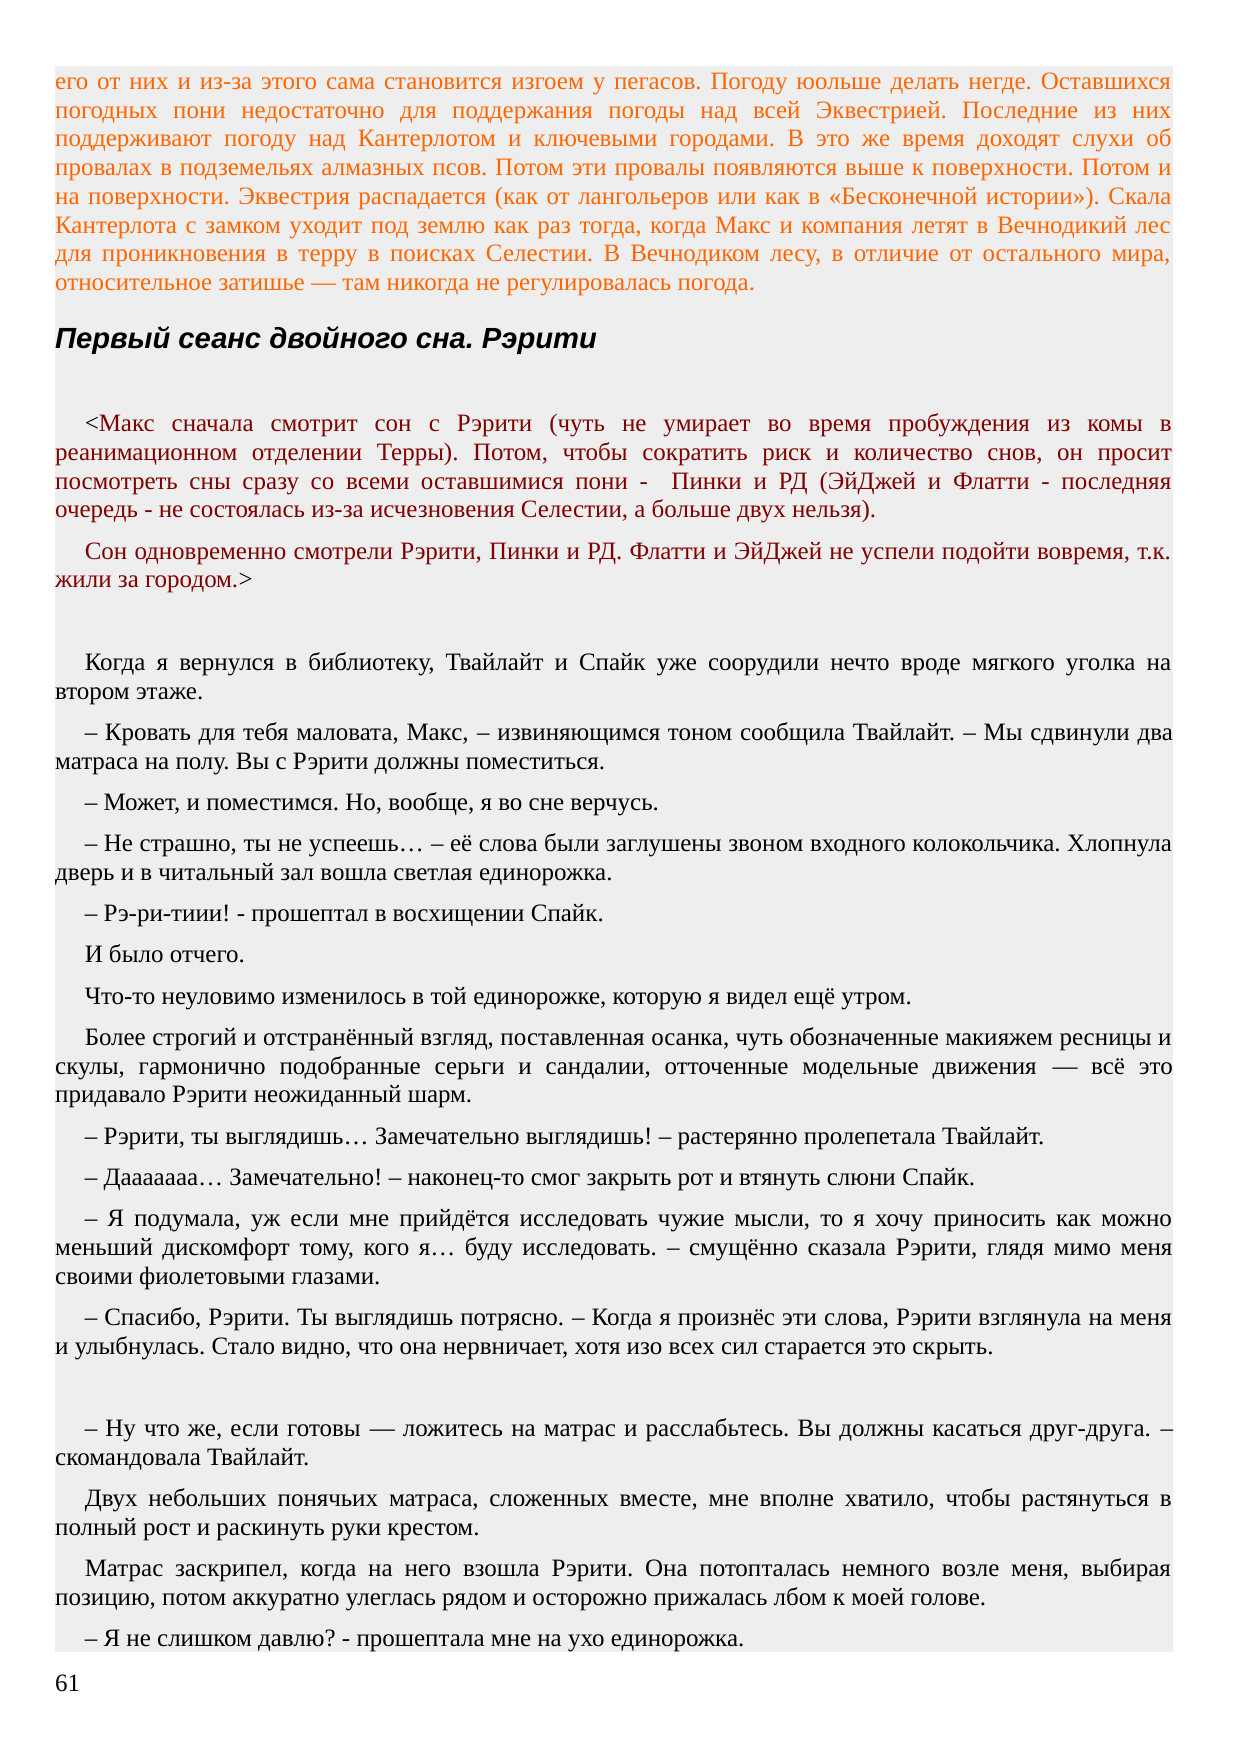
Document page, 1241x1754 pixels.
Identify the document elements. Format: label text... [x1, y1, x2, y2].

text Двух небольших понячьих матраса, сложенных вместе, мне вполне хватило, чтобы растянуться в полный рост и раскинуть руки крестом. [55, 1483, 1173, 1541]
text – Я не слишком давлю? - прошептала мне на ухо единорожка. [55, 1623, 1173, 1652]
text – Я подумала, уж если мне прийдётся исследовать чужие мысли, то я хочу приносить как можно меньший дискомфорт тому, кого я… буду исследовать. – смущённо сказала Рэрити, глядя мимо меня своими фиолетовыми глазами. [55, 1203, 1173, 1289]
text Более строгий и отстранённый взгляд, поставленная осанка, чуть обозначенные макияжем ресницы и скулы, гармонично подобранные серьги и сандалии, отточенные модельные движения — всё это придавало Рэрити неожиданный шарм. [55, 1022, 1173, 1108]
text его от них и из-за этого сама становится изгоем у пегасов. Погоду юольше делать негде. Оставшихся погодных пони недостаточно для поддержания погоды над всей Эквестрией. Последние из них поддерживают погоду над Кантерлотом и ключевыми городами. В это же время доходят слухи об провалах в подземельях алмазных псов. Потом эти провалы появляются выше к поверхности. Потом и на поверхности. Эквестрия распадается (как от лангольеров или как в «Бесконечной истории»). Скала Кантерлота с замком уходит под землю как раз тогда, когда Макс и компания летят в Вечнодикий лес для проникновения в терру в поисках Селестии. В Вечнодиком лесу, в отличие от остального мира, относительное затишье — там никогда не регулировалась погода. [55, 66, 1173, 296]
text И было отчего. [55, 939, 1173, 968]
text Матрас заскрипел, когда на него взошла Рэрити. Она потопталась немного возле меня, выбирая позицию, потом аккуратно улеглась рядом и осторожно прижалась лбом к моей голове. [55, 1553, 1173, 1611]
text – Рэ-ри-тиии! - прошептал в восхищении Спайк. [55, 898, 1173, 927]
text Когда я вернулся в библиотеку, Твайлайт и Спайк уже соорудили нечто вроде мягкого уголка на втором этаже. [55, 647, 1173, 704]
text – Может, и поместимся. Но, вообще, я во сне верчусь. [55, 787, 1173, 816]
text – Спасибо, Рэрити. Ты выглядишь потрясно. – Когда я произнёс эти слова, Рэрити взглянула на меня и улыбнулась. Стало видно, что она нервничает, хотя изо всех сил старается это скрыть. [55, 1302, 1173, 1359]
text – Кровать для тебя маловата, Макс, – извиняющимся тоном сообщила Твайлайт. – Мы сдвинули два матраса на полу. Вы с Рэрити должны поместиться. [55, 717, 1173, 774]
text – Дааааааа… Замечательно! – наконец-то смог закрыть рот и втянуть слюни Спайк. [55, 1162, 1173, 1191]
text – Рэрити, ты выглядишь… Замечательно выглядишь! – растерянно пролепетала Твайлайт. [55, 1121, 1173, 1149]
text Сон одновременно смотрели Рэрити, Пинки и РД. Флатти и ЭйДжей не успели подойти вовремя, т.к. жили за городом.> [55, 536, 1173, 593]
subtitle Первый сеанс двойного сна. Рэрити [55, 321, 1173, 354]
text <Макс сначала смотрит сон с Рэрити (чуть не умирает во время пробуждения из комы в реанимационном отделении Терры). Потом, чтобы сократить риск и количество снов, он просит посмотреть сны сразу со всеми оставшимися пони - Пинки и РД (ЭйДжей и Флатти - последняя очередь - не состоялась из-за исчезновения Селестии, а больше двух нельзя). [55, 408, 1173, 523]
text – Ну что же, если готовы — ложитесь на матрас и расслабьтесь. Вы должны касаться друг-друга. – скомандовала Твайлайт. [55, 1413, 1173, 1471]
text Что-то неуловимо изменилось в той единорожке, которую я видел ещё утром. [55, 981, 1173, 1009]
text – Не страшно, ты не успеешь… – её слова были заглушены звоном входного колокольчика. Хлопнула дверь и в читальный зал вошла светлая единорожка. [55, 828, 1173, 886]
